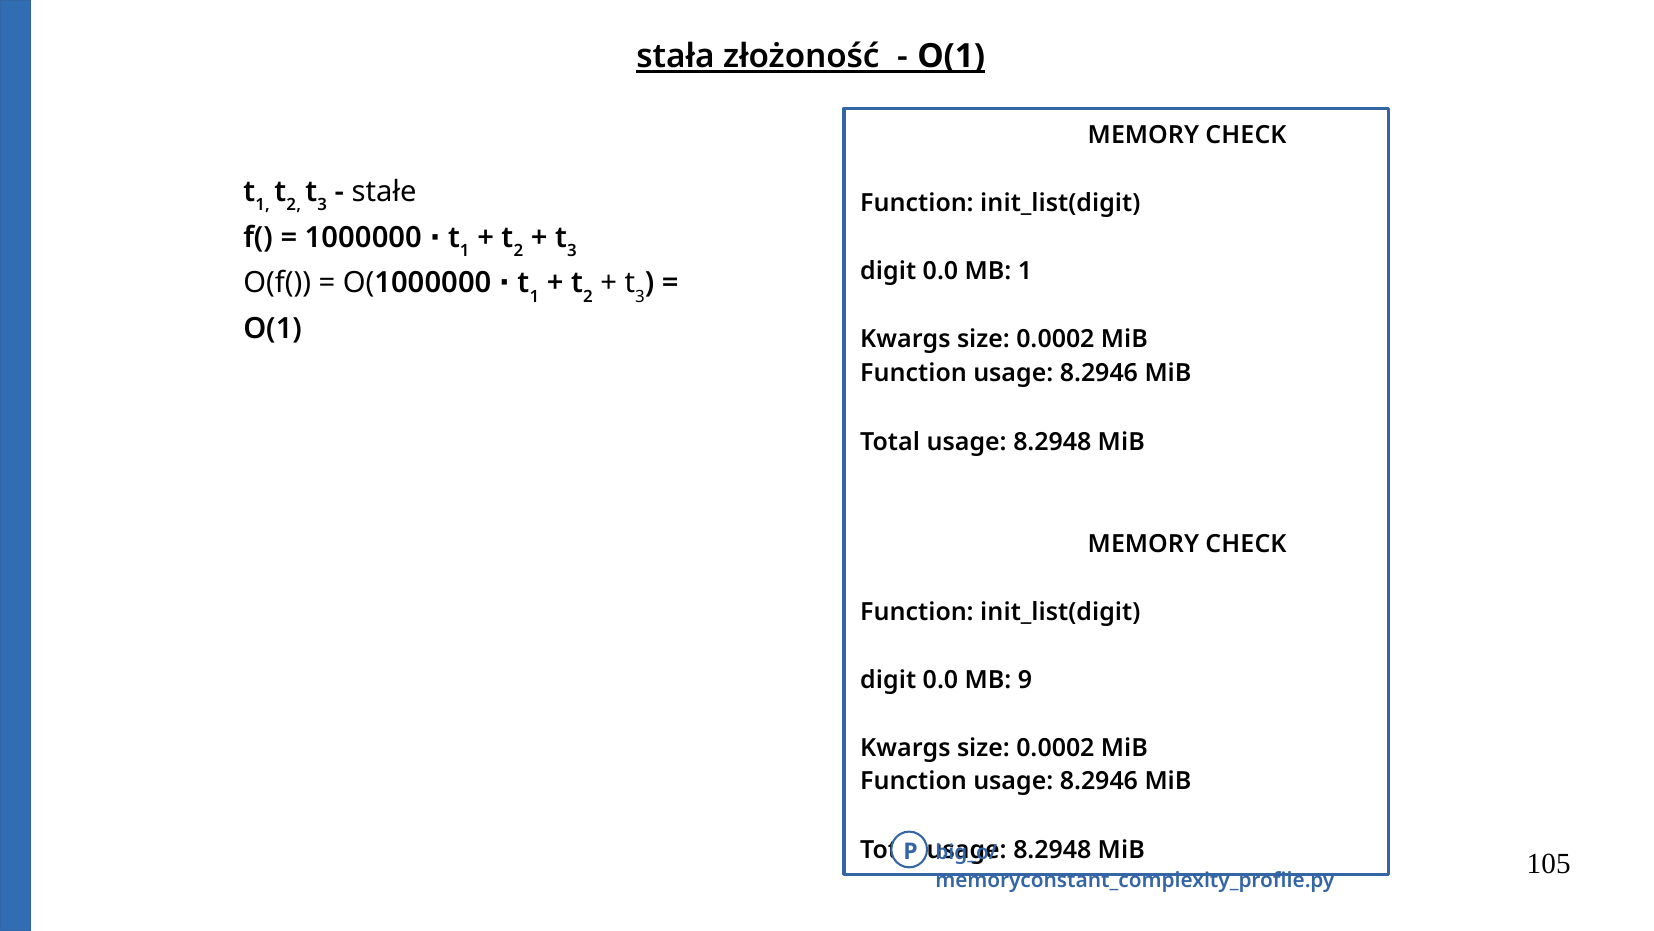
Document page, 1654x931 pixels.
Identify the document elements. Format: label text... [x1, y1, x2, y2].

text_box MEMORY CHECK Function: init_list(digit) digit 0.0 MB: 1 Kwargs size: 0.0002 MiB Function usage: 8.2946 MiB Total usage: 8.2948 MiB MEMORY CHECK Function: init_list(digit) digit 0.0 MB: 9 Kwargs size: 0.0002 MiB Function usage: 8.2946 MiB Total usage: 8.2948 MiB [843, 108, 1389, 820]
text_box P [889, 827, 919, 875]
text_box stała złożoność - O(1) [621, 24, 1032, 83]
text_box big_o/memoryconstant_complexity_profile.py [920, 829, 1371, 872]
text_box t1, t2, t3 - stałe f() = 1000000 ⋅ t1 + t2 + t3 O(f()) = O(1000000 ⋅ t1 + t2 + t3) = O(1) [228, 162, 715, 344]
text_box [0, 0, 31, 931]
